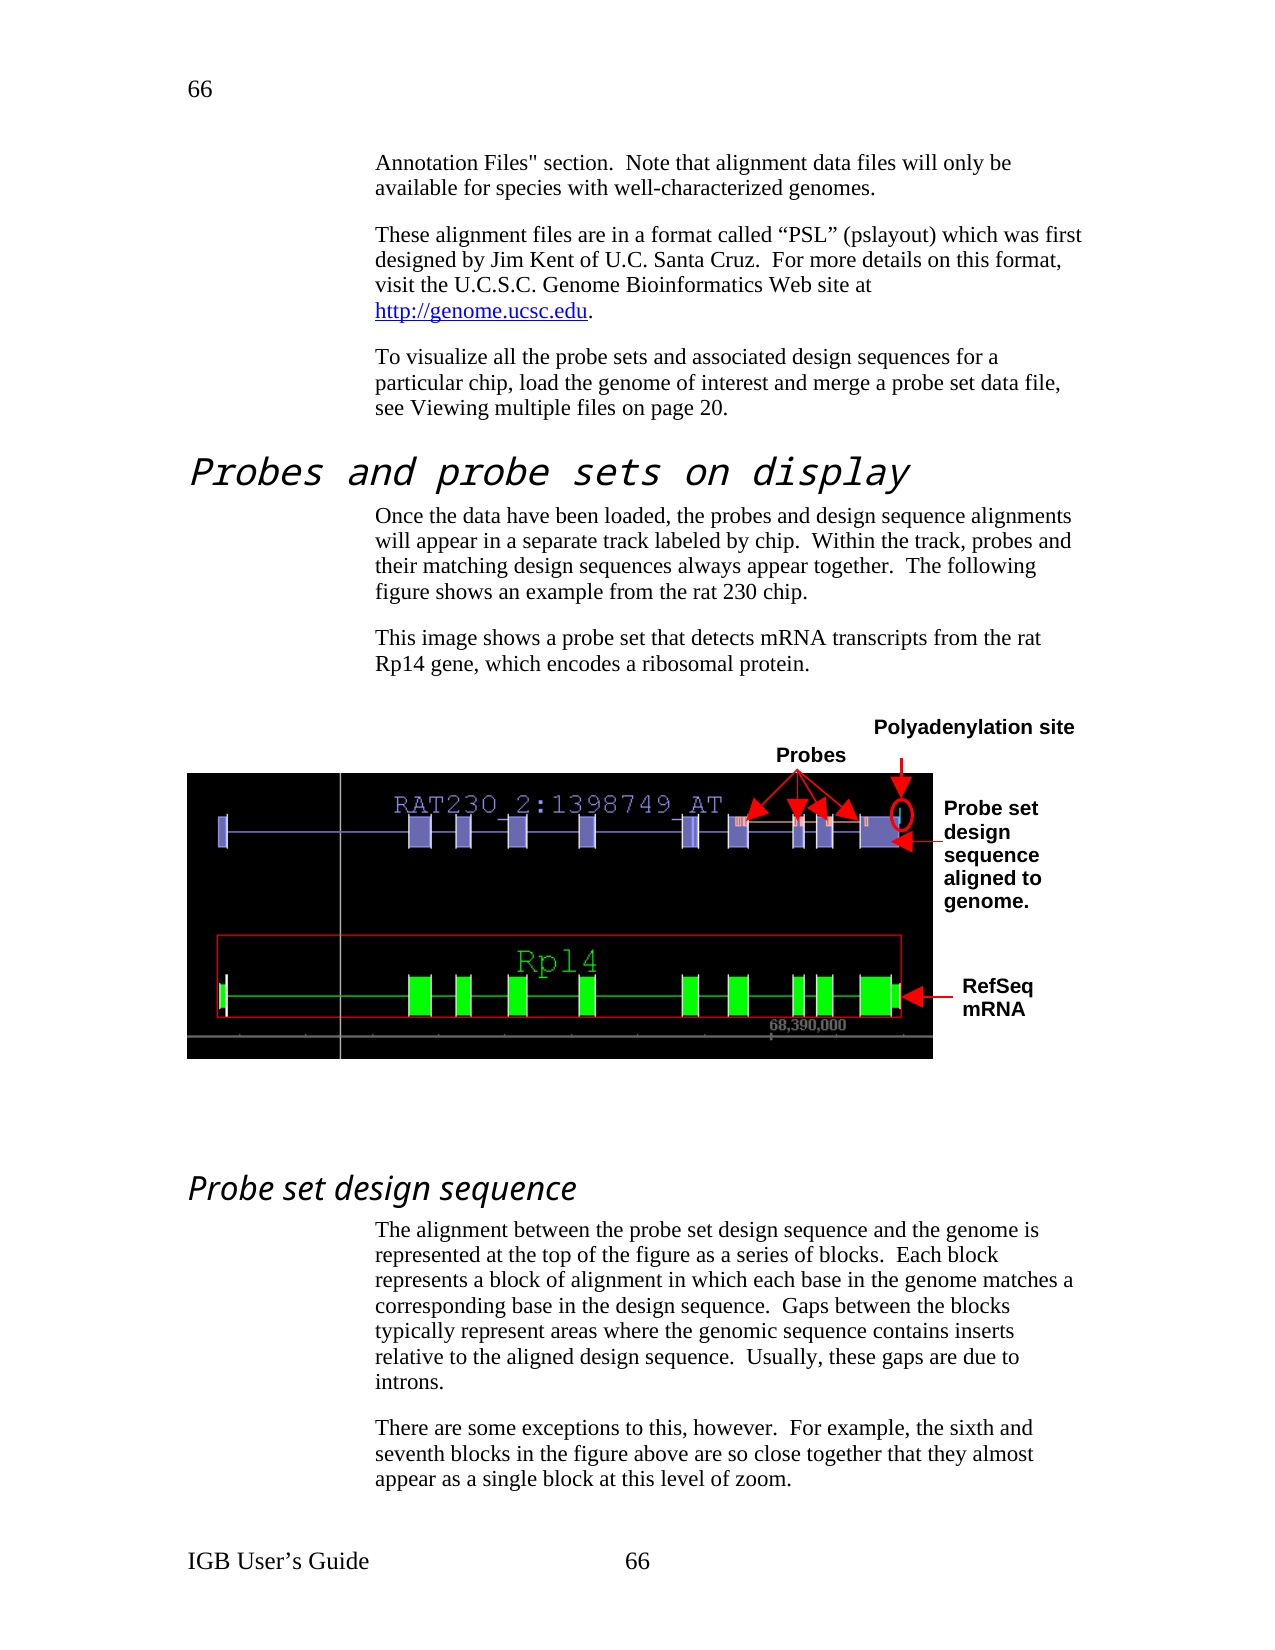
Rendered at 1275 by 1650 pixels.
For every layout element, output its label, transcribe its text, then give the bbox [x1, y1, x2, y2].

text This image shows a probe set that detects mRNA transcripts from the rat Rp14 gene, which encodes a ribosomal protein. [375, 625, 1087, 676]
text To visualize all the probe sets and associated design sequences for a particular chip, load the genome of interest and merge a probe set data file, see Viewing multiple files on page 19. [375, 344, 1087, 420]
picture [893, 802, 910, 828]
picture [187, 773, 933, 1059]
text The alignment between the probe set design sequence and the genome is represented at the top of the figure as a series of blocks. Each block represents a block of alignment in which each base in the genome matches a corresponding base in the design sequence. Gaps between the blocks typically represent areas where the genomic sequence contains inserts relative to the aligned design sequence. Usually, these gaps are due to introns. [375, 1217, 1087, 1394]
text These alignment files are in a format called “PSL” (pslayout) which was first designed by Jim Kent of U.C. Santa Cruz. For more details on this format, visit the U.C.S.C. Genome Bioinformatics Web site at http://genome.ucsc.edu. [375, 222, 1087, 323]
subtitle Probe set design sequence [187, 1165, 1087, 1210]
text There are some exceptions to this, however. For example, the sixth and seventh blocks in the figure above are so close together that they almost appear as a single block at this level of zoom. [375, 1415, 1087, 1492]
text Once the data have been loaded, the probes and design sequence alignments will appear in a separate track labeled by chip. Within the track, probes and their matching design sequences always appear together. The following figure shows an example from the rat 230 chip. [375, 503, 1087, 604]
subtitle Probes and probe sets on display [187, 445, 1087, 496]
text Annotation Files" section. Note that alignment data files will only be available for species with well-characterized genomes. [375, 150, 1087, 201]
